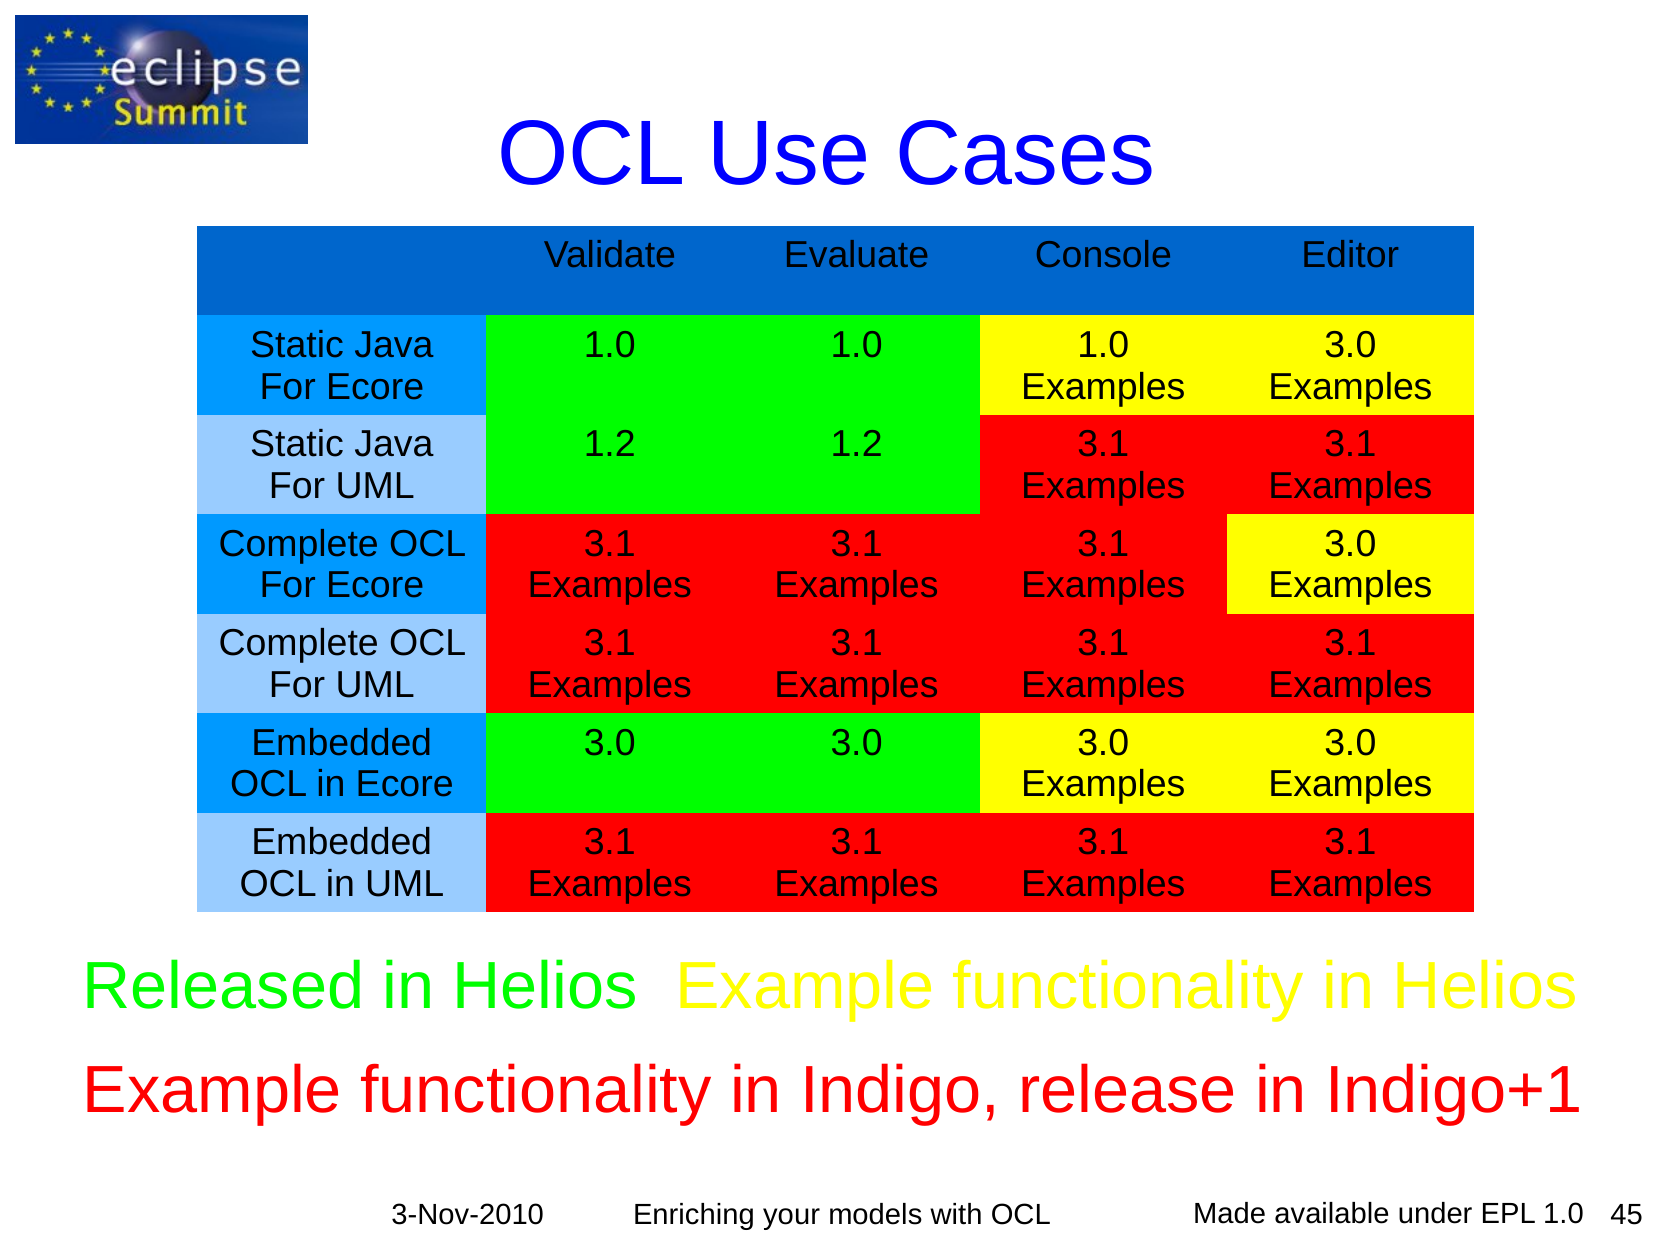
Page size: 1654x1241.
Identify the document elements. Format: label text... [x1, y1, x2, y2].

table_cell 3.1 Examples [1227, 813, 1474, 912]
table_cell 3.1 Examples [733, 813, 980, 912]
table_cell 3.0 [733, 713, 980, 813]
table_cell 3.1 Examples [980, 415, 1227, 514]
table_cell 3.1 Examples [1227, 415, 1474, 514]
list Released in Helios Example functionality in Helios Example functionality in Indigo, release in Indigo+1 [82, 948, 1624, 1128]
table_cell 3.1 Examples [733, 614, 980, 713]
table_cell 3.1 Examples [980, 614, 1227, 713]
table_cell Complete OCL For Ecore [197, 514, 486, 614]
table_cell 3.0 Examples [1227, 514, 1474, 614]
table_cell 3.1 Examples [1227, 614, 1474, 713]
table_cell 3.1 Examples [486, 813, 733, 912]
table_header Editor [1227, 226, 1474, 315]
table_cell 3.1 Examples [980, 514, 1227, 614]
table_cell 1.2 [486, 415, 733, 514]
table_cell 3.0 [486, 713, 733, 813]
table_header Evaluate [733, 226, 980, 315]
title OCL Use Cases [82, 56, 1571, 250]
table_cell 1.0 [486, 315, 733, 415]
table_header Validate [486, 226, 733, 315]
table_cell Embedded OCL in Ecore [197, 713, 486, 813]
table_header Console [980, 226, 1227, 315]
table_cell Embedded OCL in UML [197, 813, 486, 912]
table_cell 3.1 Examples [486, 514, 733, 614]
table_cell 3.0 Examples [1227, 315, 1474, 415]
table_cell 3.0 Examples [980, 713, 1227, 813]
table_cell 1.0 Examples [980, 315, 1227, 415]
table_cell Complete OCL For UML [197, 614, 486, 713]
table_cell 1.0 [733, 315, 980, 415]
table_cell 3.1 Examples [980, 813, 1227, 912]
picture [15, 15, 308, 144]
table_cell 1.2 [733, 415, 980, 514]
table_cell Static Java For Ecore [197, 315, 486, 415]
table_cell 3.1 Examples [486, 614, 733, 713]
table_cell 3.1 Examples [733, 514, 980, 614]
table_cell Static Java For UML [197, 415, 486, 514]
table_header [197, 226, 486, 315]
table_cell 3.0 Examples [1227, 713, 1474, 813]
